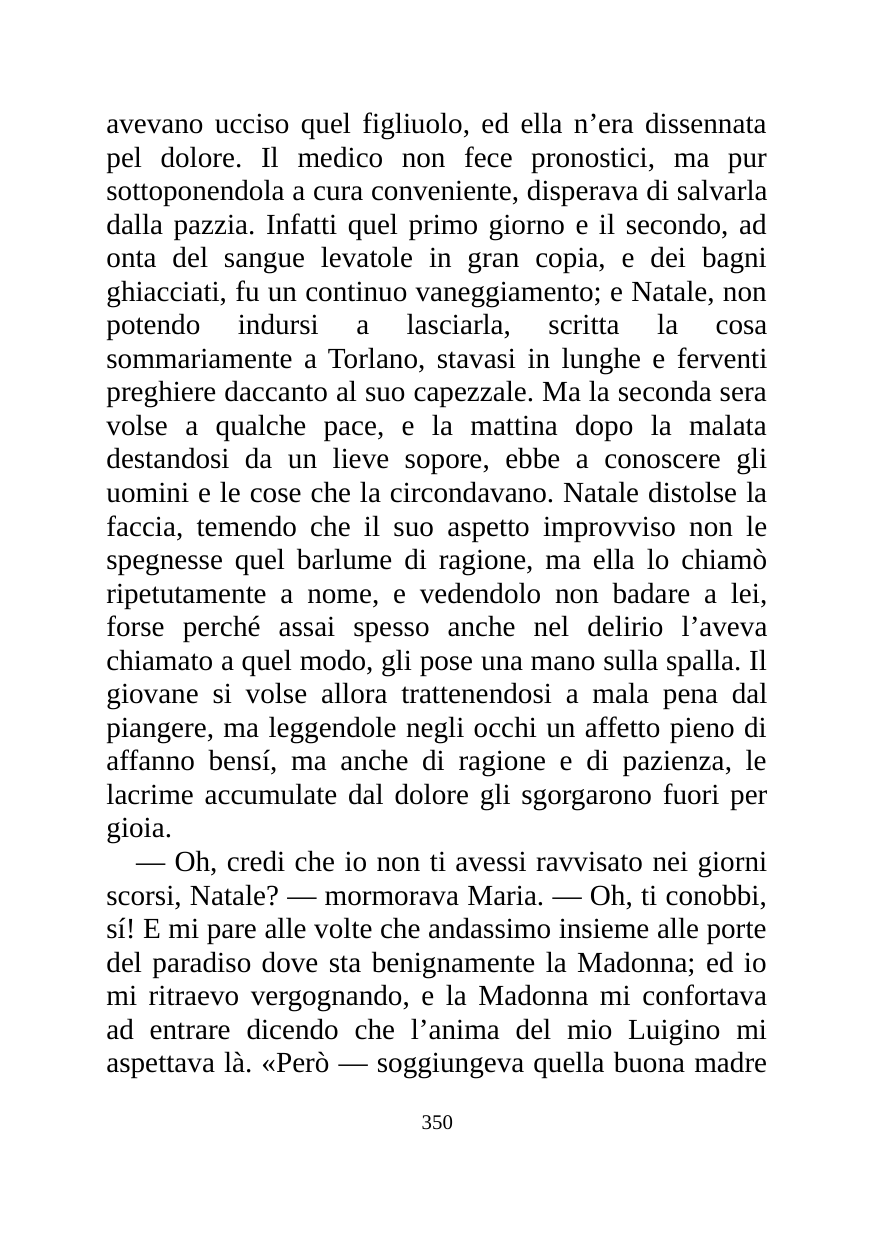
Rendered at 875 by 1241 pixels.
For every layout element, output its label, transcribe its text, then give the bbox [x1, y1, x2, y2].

text — Oh, credi che io non ti avessi ravvisato nei giorni scorsi, Natale? — mormorava Maria. — Oh, ti conobbi, sí! E mi pare alle volte che andassimo insieme alle porte del paradiso dove sta benignamente la Madonna; ed io mi ritraevo vergognando, e la Madonna mi confortava ad entrare dicendo che l’anima del mio Luigino mi aspettava là. «Però — soggiungeva quella buona madre [106, 844, 768, 1079]
text avevano ucciso quel figliuolo, ed ella n’era dissennata pel dolore. Il medico non fece pronostici, ma pur sottoponendola a cura conveniente, disperava di salvarla dalla pazzia. Infatti quel primo giorno e il secondo, ad onta del sangue levatole in gran copia, e dei bagni ghiacciati, fu un continuo vaneggiamento; e Natale, non potendo indursi a lasciarla, scritta la cosa sommariamente a Torlano, stavasi in lunghe e ferventi preghiere daccanto al suo capezzale. Ma la seconda sera volse a qualche pace, e la mattina dopo la malata destandosi da un lieve sopore, ebbe a conoscere gli uomini e le cose che la circondavano. Natale distolse la faccia, temendo che il suo aspetto improvviso non le spegnesse quel barlume di ragione, ma ella lo chiamò ripetutamente a nome, e vedendolo non badare a lei, forse perché assai spesso anche nel delirio l’aveva chiamato a quel modo, gli pose una mano sulla spalla. Il giovane si volse allora trattenendosi a mala pena dal piangere, ma leggendole negli occhi un affetto pieno di affanno bensí, ma anche di ragione e di pazienza, le lacrime accumulate dal dolore gli sgorgarono fuori per gioia. [106, 106, 768, 844]
